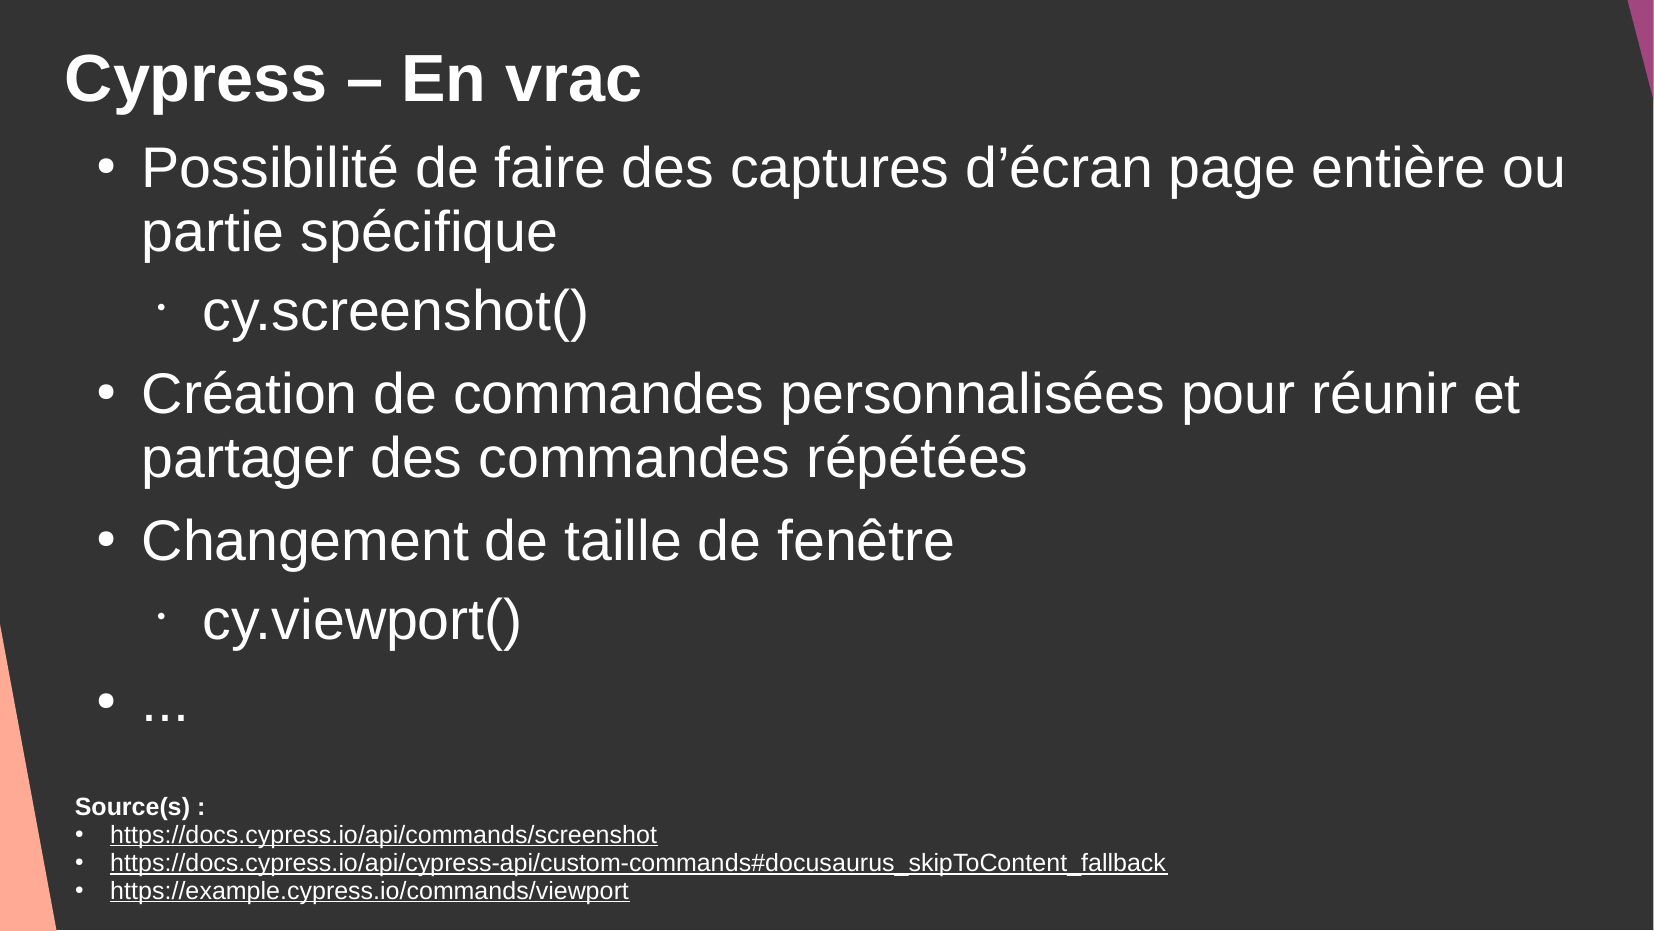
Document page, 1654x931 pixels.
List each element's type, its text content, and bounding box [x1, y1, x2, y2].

text_box [1627, 0, 1654, 103]
list Possibilité de faire des captures d’écran page entière ou partie spécifique cy.screenshot() Création de commandes personnalisées pour réunir et partager des commandes répétées Changement de taille de fenêtre cy.viewport() ... [80, 135, 1620, 739]
title Cypress – En vrac [64, 40, 1635, 116]
text_box [0, 624, 57, 931]
text_box Source(s) : https://docs.cypress.io/api/commands/screenshot https://docs.cypress.io/api/cypress-api/custom-commands#docusaurus_skipToContent_fallback https://example.cypress.io/commands/viewport [60, 779, 1546, 913]
